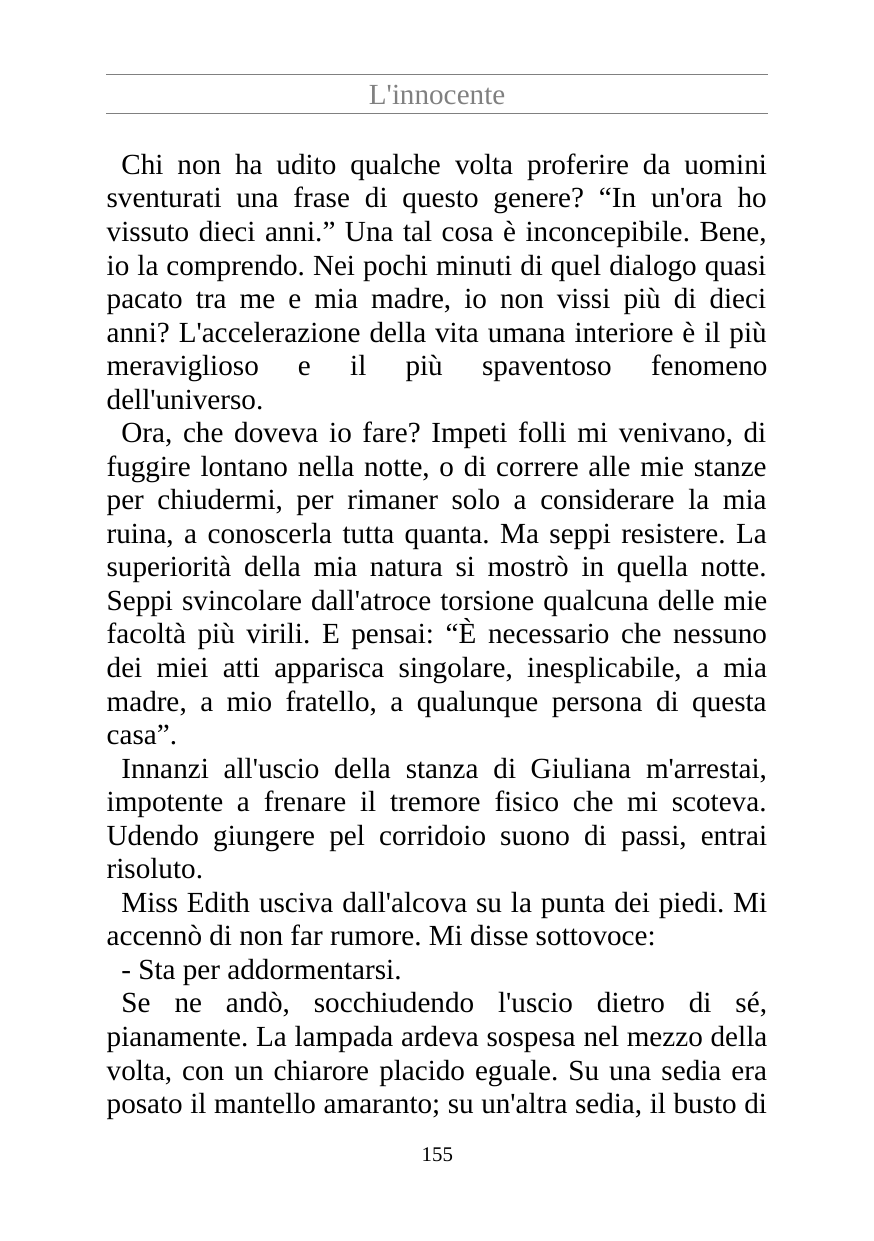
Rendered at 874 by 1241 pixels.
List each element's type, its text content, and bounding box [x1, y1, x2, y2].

text Ora, che doveva io fare? Impeti folli mi venivano, di fuggire lontano nella notte, o di correre alle mie stanze per chiudermi, per rimaner solo a considerare la mia ruina, a conoscerla tutta quanta. Ma seppi resistere. La superiorità della mia natura si mostrò in quella notte. Seppi svincolare dall'atroce torsione qualcuna delle mie facoltà più virili. E pensai: “È necessario che nessuno dei miei atti apparisca singolare, inesplicabile, a mia madre, a mio fratello, a qualunque persona di questa casa”. [106, 415, 768, 751]
text Miss Edith usciva dall'alcova su la punta dei piedi. Mi accennò di non far rumore. Mi disse sottovoce: [106, 885, 768, 952]
text - Sta per addormentarsi. [106, 952, 768, 986]
text Se ne andò, socchiudendo l'uscio dietro di sé, pianamente. La lampada ardeva sospesa nel mezzo della volta, con un chiarore placido eguale. Su una sedia era posato il mantello amaranto; su un'altra sedia, il busto di [106, 986, 768, 1120]
text Innanzi all'uscio della stanza di Giuliana m'arrestai, impotente a frenare il tremore fisico che mi scoteva. Udendo giungere pel corridoio suono di passi, entrai risoluto. [106, 751, 768, 885]
text Chi non ha udito qualche volta proferire da uomini sventurati una frase di questo genere? “In un'ora ho vissuto dieci anni.” Una tal cosa è inconcepibile. Bene, io la comprendo. Nei pochi minuti di quel dialogo quasi pacato tra me e mia madre, io non vissi più di dieci anni? L'accelerazione della vita umana interiore è il più meraviglioso e il più spaventoso fenomeno dell'universo. [106, 147, 768, 415]
